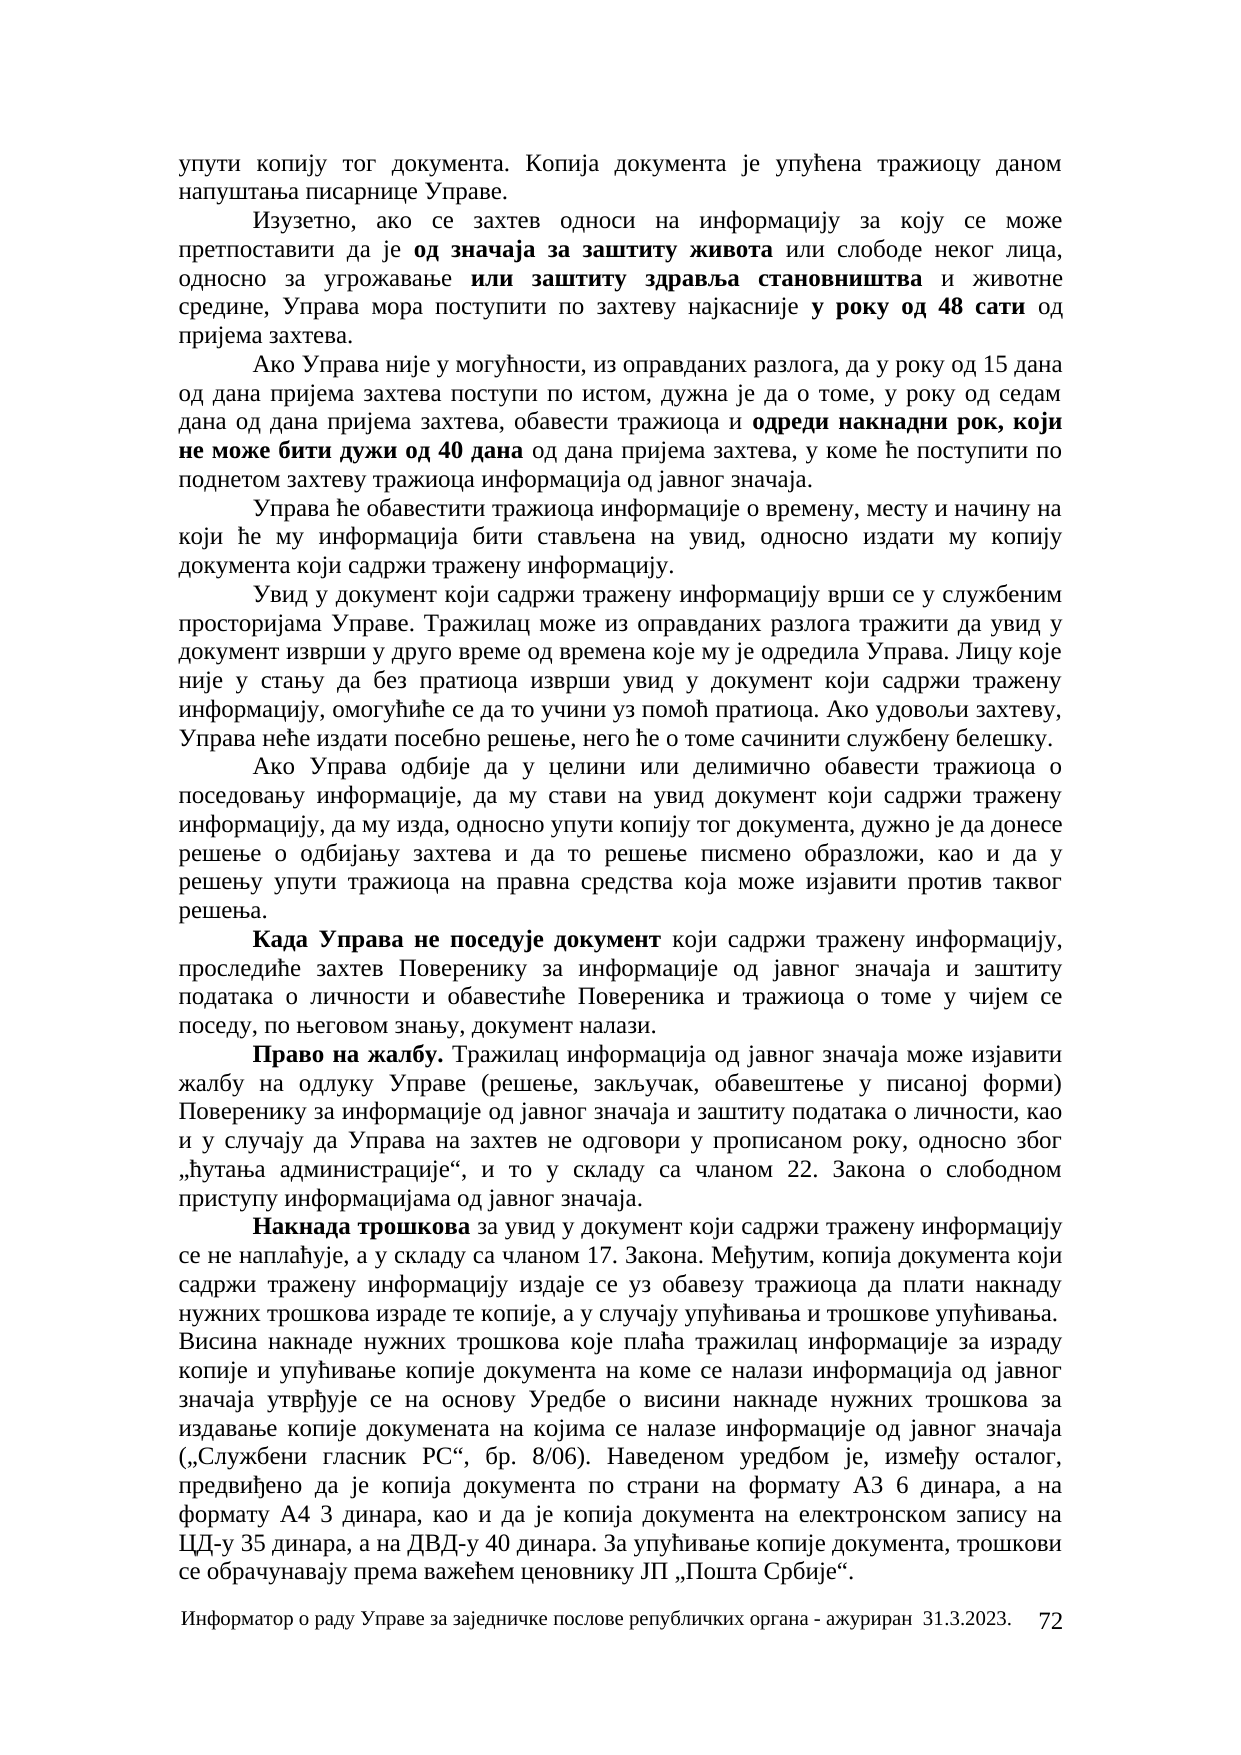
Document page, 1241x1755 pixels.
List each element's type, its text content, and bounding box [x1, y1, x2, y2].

text Када Управа не поседује документ који садржи тражену информацију, проследиће захтев Поверенику за информације од јавног значаја и заштиту података о личности и обавестиће Повереника и тражиоца о томе у чијем се поседу, по његовом знању, документ налази. [178, 924, 1063, 1039]
text Изузетно, ако се захтев односи на информацију за коју се може претпоставити да је од значаја за заштиту живота или слободе неког лица, односно за угрожавање или заштиту здравља становништва и животне средине, Управа мора поступити по захтеву најкасније у року од 48 сати од пријема захтева. [178, 205, 1063, 349]
text Висина накнаде нужних трошкова које плаћа тражилац информације за израду копије и упућивање копије документа на коме се налази информација од јавног значаја утврђује се на основу Уредбе о висини накнаде нужних трошкова за издавање копије докумената на којима се налазе информације од јавног значаја („Службени гласник РС“, бр. 8/06). Наведеном уредбом је, између осталог, предвиђено да је копија документа по страни на формату А3 6 динара, а на формату А4 3 динара, као и да је копија документа на електронском запису на ЦД-у 35 динара, а на ДВД-у 40 динара. За упућивање копије документа, трошкови се обрачунавају према важећем ценовнику ЈП „Пошта Србије“. [178, 1326, 1063, 1585]
text Ако Управа одбије да у целини или делимично обавести тражиоца о поседовању информације, да му стави на увид документ који садржи тражену информацију, да му изда, односно упути копију тог документа, дужно је да донесе решење о одбијању захтева и да то решење писмено образложи, као и да у решењу упути тражиоца на правна средства која може изјавити против таквог решења. [178, 751, 1063, 924]
text Ако Управа није у могућности, из оправданих разлога, да у року од 15 дана од дана пријема захтева поступи по истом, дужна је да о томе, у року од седам дана од дана пријема захтева, обавести тражиоца и одреди накнадни рок, који не може бити дужи од 40 дана од дана пријема захтева, у коме ће поступити по поднетом захтеву тражиоца информација од јавног значаја. [178, 349, 1063, 493]
text Право на жалбу. Тражилац информација од јавног значаја може изјавити жалбу на одлуку Управе (решење, закључак, обавештење у писаној форми) Поверенику за информације од јавног значаја и заштиту података о личности, као и у случају да Управа на захтев не одговори у прописаном року, односно због „ћутања администрације“, и то у складу са чланом 22. Закона о слободном приступу информацијама од јавног значаја. [178, 1039, 1063, 1211]
text Управа ће обавестити тражиоца информације о времену, месту и начину на који ће му информација бити стављена на увид, односно издати му копију документа који садржи тражену информацију. [178, 493, 1063, 579]
text Увид у документ који садржи тражену информацију врши се у службеним просторијама Управе. Тражилац може из оправданих разлога тражити да увид у документ изврши у друго време од времена које му је одредила Управа. Лицу које није у стању да без пратиоца изврши увид у документ који садржи тражену информацију, омогућиће се да то учини уз помоћ пратиоца. Ако удовољи захтеву, Управа неће издати посебно решење, него ће о томе сачинити службену белешку. [178, 579, 1063, 751]
text Накнада трошкова за увид у документ који садржи тражену информацију се не наплаћује, а у складу са чланом 17. Закона. Међутим, копија документа који садржи тражену информацију издаје се уз обавезу тражиоца да плати накнаду нужних трошкова израде те копије, а у случају упућивања и трошкове упућивања. [178, 1211, 1063, 1326]
text упути копију тог документа. Копија документа је упућена тражиоцу даном напуштања писарнице Управе. [178, 148, 1063, 205]
